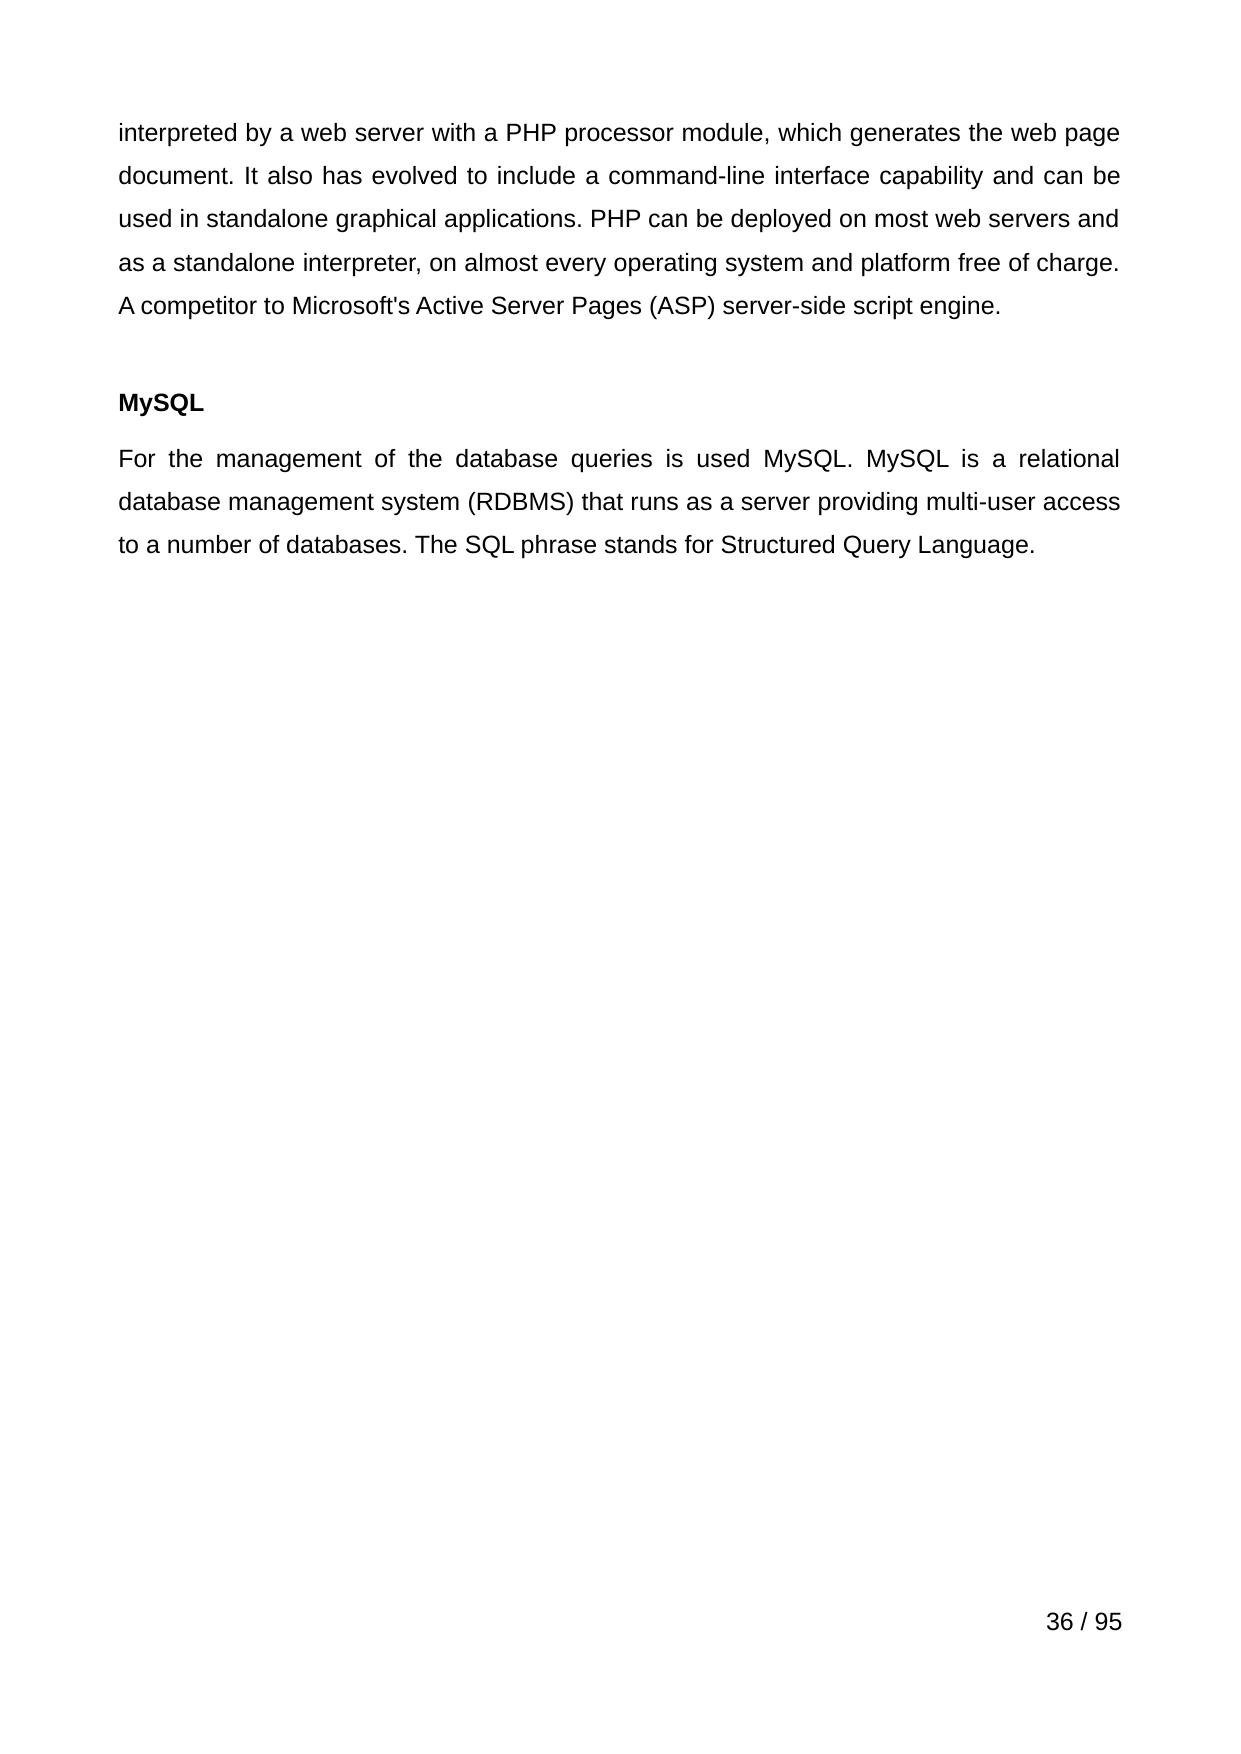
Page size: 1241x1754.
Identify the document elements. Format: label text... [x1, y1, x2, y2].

text interpreted by a web server with a PHP processor module, which generates the web page document. It also has evolved to include a command-line interface capability and can be used in standalone graphical applications. PHP can be deployed on most web servers and as a standalone interpreter, on almost every operating system and platform free of charge. A competitor to Microsoft's Active Server Pages (ASP) server-side script engine. [118, 118, 1122, 319]
text For the management of the database queries is used MySQL. MySQL is a relational database management system (RDBMS) that runs as a server providing multi-user access to a number of databases. The SQL phrase stands for Structured Query Language. [118, 444, 1122, 559]
text MySQL [118, 388, 1122, 417]
